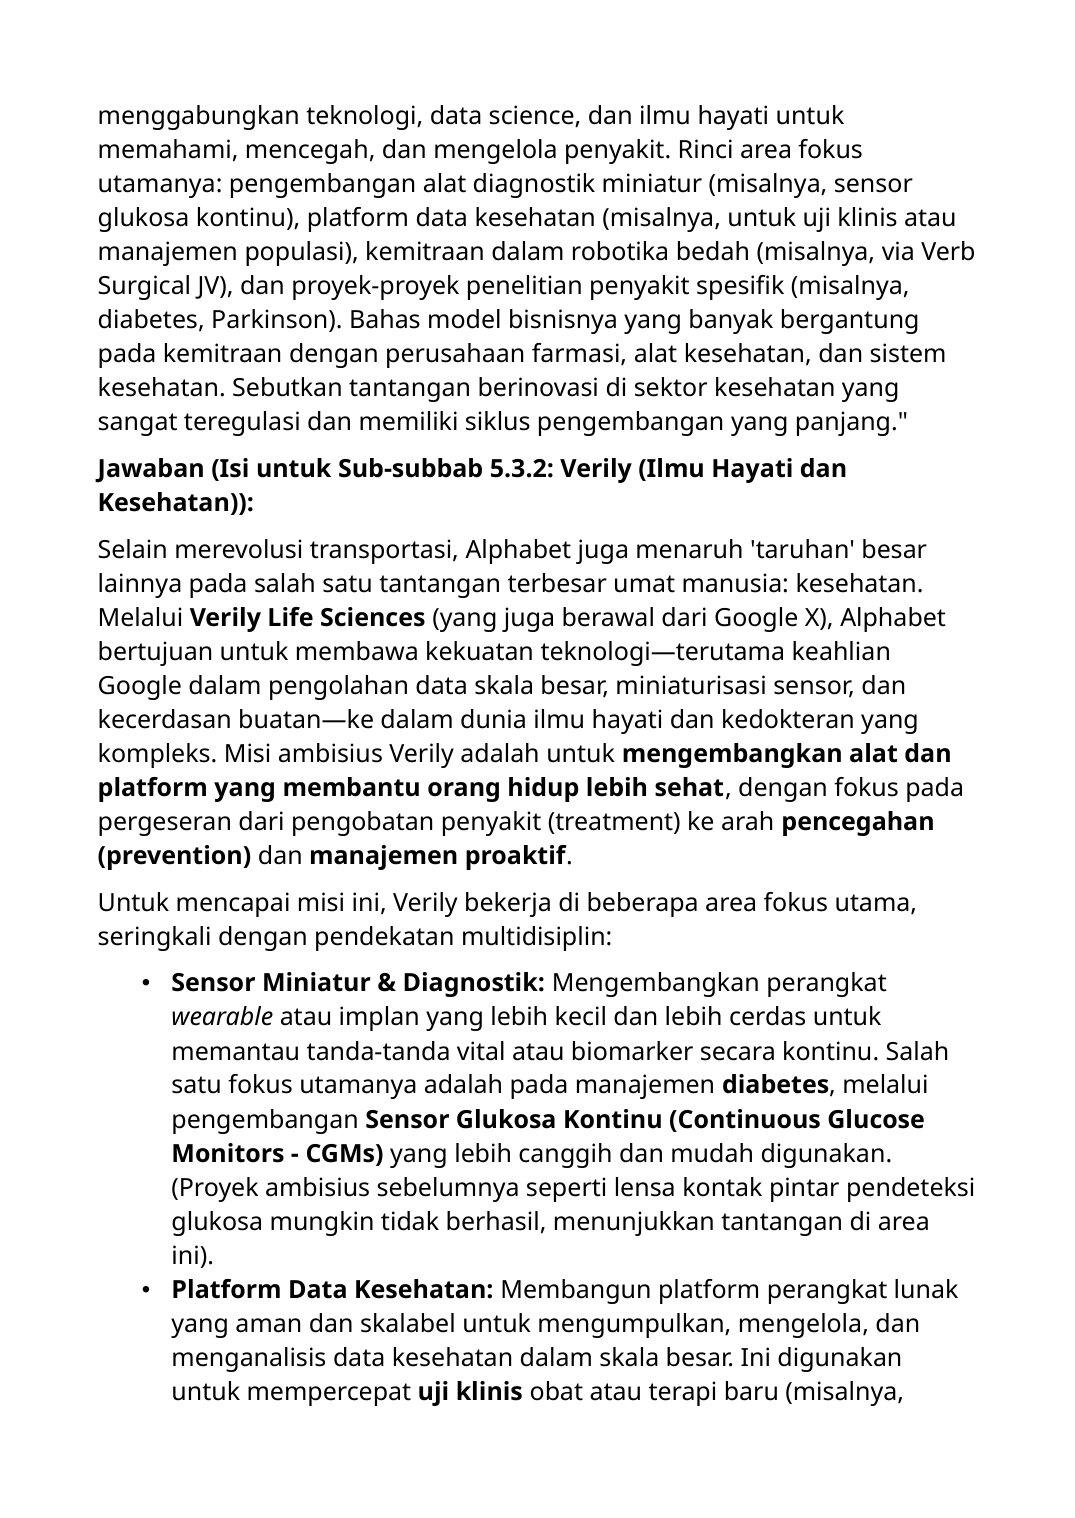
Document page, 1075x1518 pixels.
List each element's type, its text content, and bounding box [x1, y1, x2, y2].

text Selain merevolusi transportasi, Alphabet juga menaruh 'taruhan' besar lainnya pada salah satu tantangan terbesar umat manusia: kesehatan. Melalui Verily Life Sciences (yang juga berawal dari Google X), Alphabet bertujuan untuk membawa kekuatan teknologi—terutama keahlian Google dalam pengolahan data skala besar, miniaturisasi sensor, dan kecerdasan buatan—ke dalam dunia ilmu hayati dan kedokteran yang kompleks. Misi ambisius Verily adalah untuk mengembangkan alat dan platform yang membantu orang hidup lebih sehat, dengan fokus pada pergeseran dari pengobatan penyakit (treatment) ke arah pencegahan (prevention) dan manajemen proaktif. [97, 531, 977, 872]
list Sensor Miniatur & Diagnostik: Mengembangkan perangkat wearable atau implan yang lebih kecil dan lebih cerdas untuk memantau tanda-tanda vital atau biomarker secara kontinu. Salah satu fokus utamanya adalah pada manajemen diabetes, melalui pengembangan Sensor Glukosa Kontinu (Continuous Glucose Monitors - CGMs) yang lebih canggih dan mudah digunakan. (Proyek ambisius sebelumnya seperti lensa kontak pintar pendeteksi glukosa mungkin tidak berhasil, menunjukkan tantangan di area ini). [142, 965, 977, 1272]
list Platform Data Kesehatan: Membangun platform perangkat lunak yang aman dan skalabel untuk mengumpulkan, mengelola, dan menganalisis data kesehatan dalam skala besar. Ini digunakan untuk mempercepat uji klinis obat atau terapi baru (misalnya, [142, 1272, 977, 1408]
text Untuk mencapai misi ini, Verily bekerja di beberapa area fokus utama, seringkali dengan pendekatan multidisiplin: [97, 884, 977, 952]
text Jawaban (Isi untuk Sub-subbab 5.3.2: Verily (Ilmu Hayati dan Kesehatan)): [97, 451, 977, 519]
text menggabungkan teknologi, data science, dan ilmu hayati untuk memahami, mencegah, dan mengelola penyakit. Rinci area fokus utamanya: pengembangan alat diagnostik miniatur (misalnya, sensor glukosa kontinu), platform data kesehatan (misalnya, untuk uji klinis atau manajemen populasi), kemitraan dalam robotika bedah (misalnya, via Verb Surgical JV), dan proyek-proyek penelitian penyakit spesifik (misalnya, diabetes, Parkinson). Bahas model bisnisnya yang banyak bergantung pada kemitraan dengan perusahaan farmasi, alat kesehatan, dan sistem kesehatan. Sebutkan tantangan berinovasi di sektor kesehatan yang sangat teregulasi dan memiliki siklus pengembangan yang panjang." [97, 97, 977, 438]
